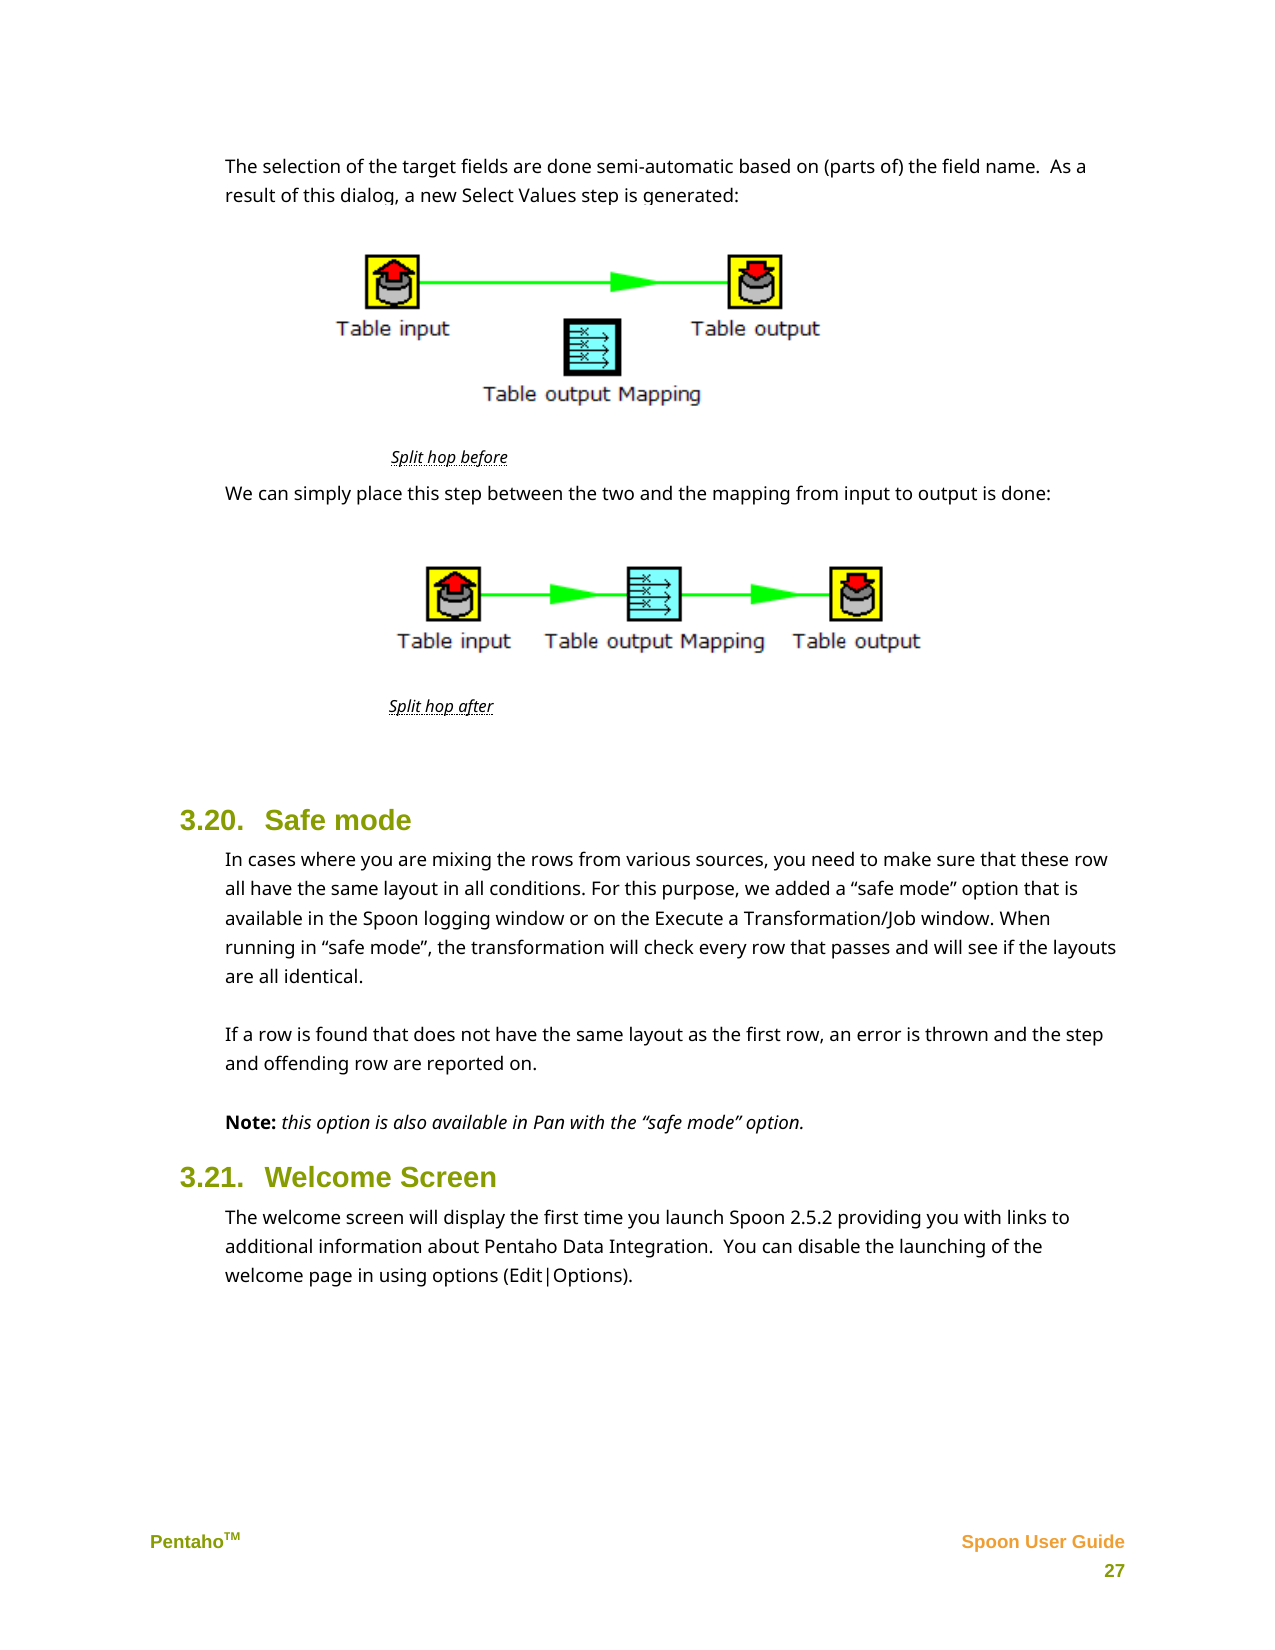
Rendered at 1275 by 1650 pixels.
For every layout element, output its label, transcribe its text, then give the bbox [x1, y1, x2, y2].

text Split hop before [391, 447, 875, 469]
text The welcome screen will display the first time you launch Spoon 2.5.2 providing you with links to additional information about Pentaho Data Integration. You can disable the launching of the welcome page in using options (Edit|Options). [225, 1201, 1125, 1288]
subtitle Safe mode [179, 802, 1125, 837]
subtitle Welcome Screen [179, 1160, 1125, 1195]
text Split hop after [388, 695, 869, 717]
text In cases where you are mixing the rows from various sources, you need to make sure that these row all have the same layout in all conditions. For this purpose, we added a “safe mode” option that is available in the Spoon logging window or on the Execute a Transformation/Job window. When running in “safe mode”, the transformation will check every row that passes and will see if the layouts are all identical. [225, 843, 1125, 989]
text We can simply place this step between the two and the mapping from input to output is done: [225, 208, 1125, 506]
text Note: this option is also available in Pan with the “safe mode” option. [225, 1106, 1125, 1135]
text If a row is found that does not have the same layout as the first row, an error is thrown and the step and offending row are reported on. [225, 1018, 1125, 1077]
text The selection of the target fields are done semi-automatic based on (parts of) the field name. As a result of this dialog, a new Select Values step is generated: [225, 150, 1125, 208]
